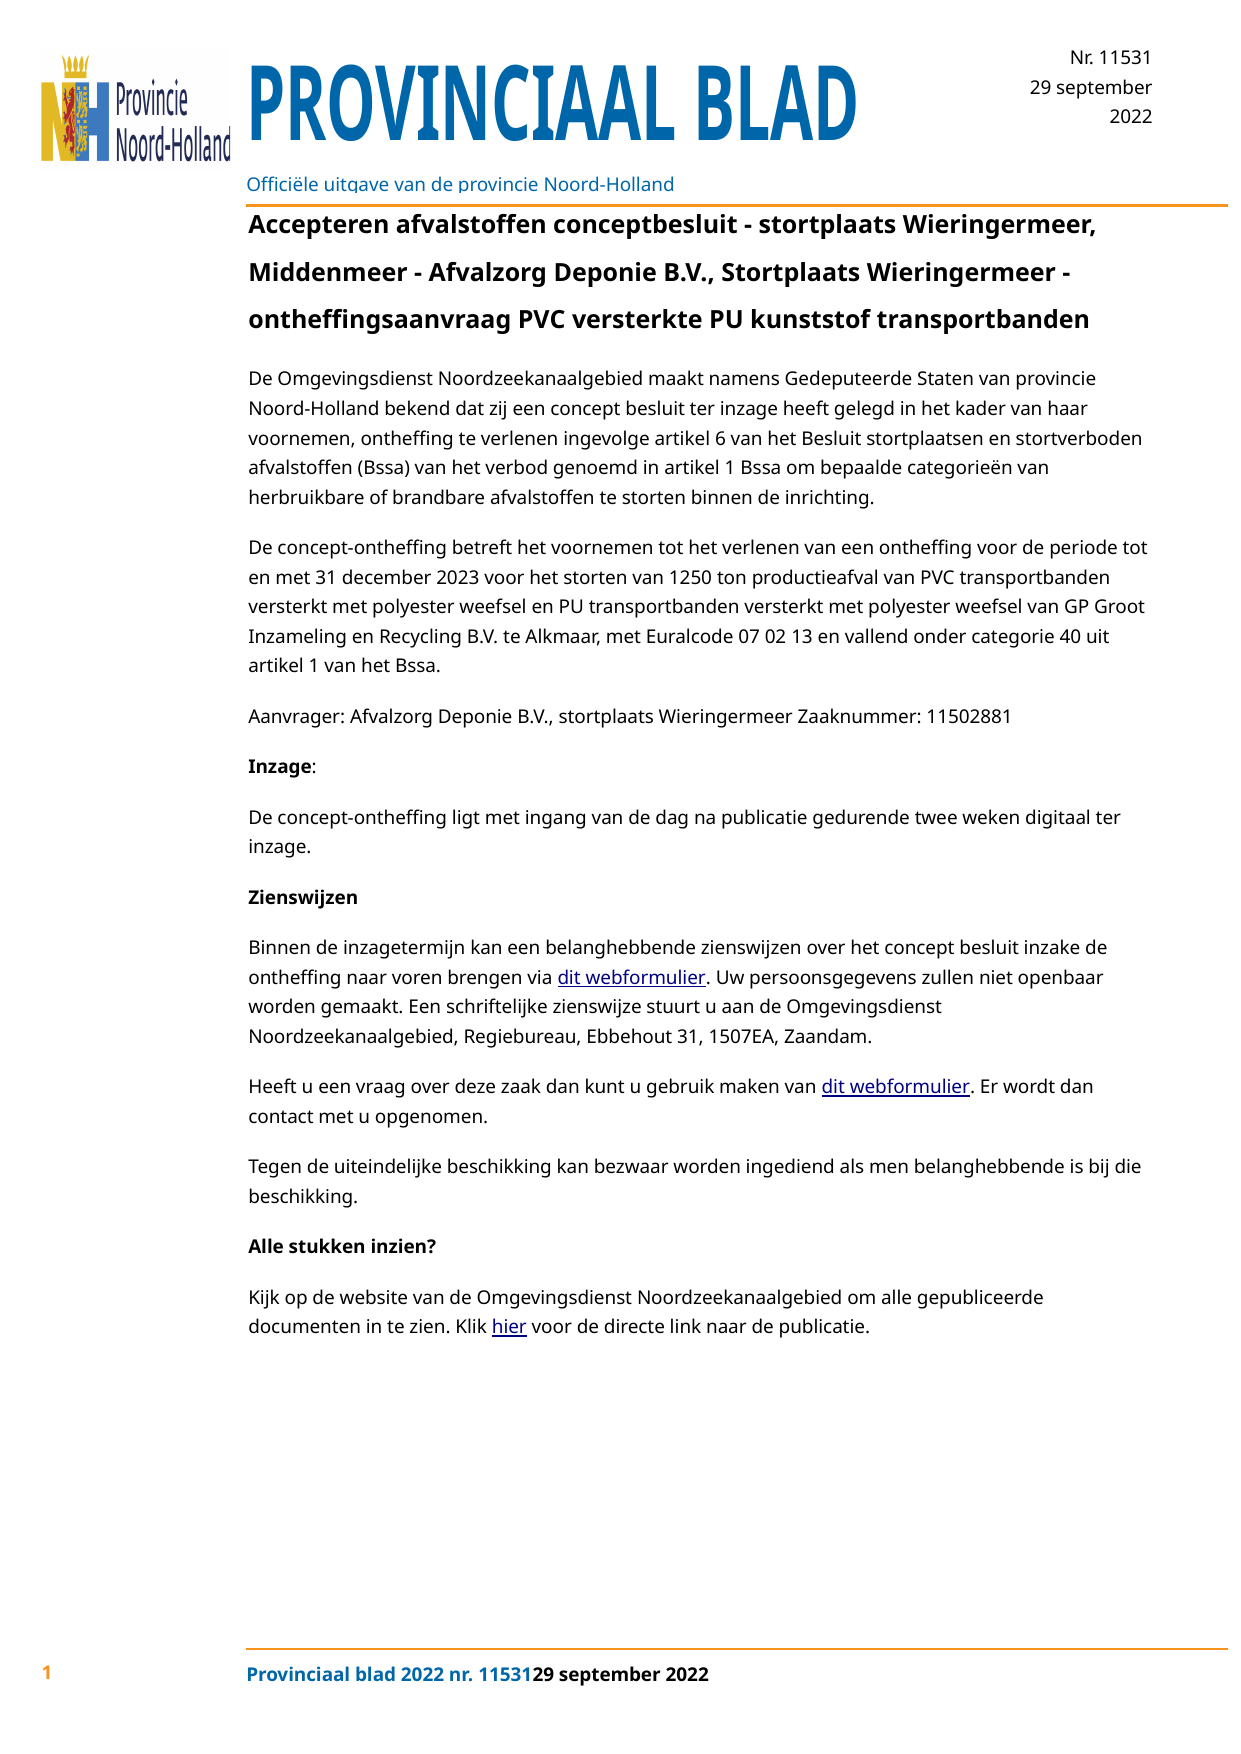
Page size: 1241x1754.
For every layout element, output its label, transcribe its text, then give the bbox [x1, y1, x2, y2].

picture [41, 47, 231, 172]
text Accepteren afvalstoffen conceptbesluit - stortplaats Wieringermeer, Middenmeer - Afvalzorg Deponie B.V., Stortplaats Wieringermeer - ontheffingsaanvraag PVC versterkte PU kunststof transportbanden [248, 207, 1152, 336]
text De Omgevingsdienst Noordzeekanaalgebied maakt namens Gedeputeerde Staten van provincie Noord-Holland bekend dat zij een concept besluit ter inzage heeft gelegd in het kader van haar voornemen, ontheffing te verlenen ingevolge artikel 6 van het Besluit stortplaatsen en stortverboden afvalstoffen (Bssa) van het verbod genoemd in artikel 1 Bssa om bepaalde categorieën van herbruikbare of brandbare afvalstoffen te storten binnen de inrichting. [248, 366, 1152, 509]
text Binnen de inzagetermijn kan een belanghebbende zienswijzen over het concept besluit inzake de ontheffing naar voren brengen via dit webformulier. Uw persoonsgegevens zullen niet openbaar worden gemaakt. Een schriftelijke zienswijze stuurt u aan de Omgevingsdienst Noordzeekanaalgebied, Regiebureau, Ebbehout 31, 1507EA, Zaandam. [248, 934, 1152, 1049]
text De concept-ontheffing ligt met ingang van de dag na publicatie gedurende twee weken digitaal ter inzage. [248, 804, 1152, 859]
text Zienswijzen [248, 884, 1152, 909]
text Tegen de uiteindelijke beschikking kan bezwaar worden ingediend als men belanghebbende is bij die beschikking. [248, 1153, 1152, 1209]
text Kijk op de website van de Omgevingsdienst Noordzeekanaalgebied om alle gepubliceerde documenten in te zien. Klik hier voor de directe link naar de publicatie. [248, 1284, 1152, 1339]
text Heeft u een vraag over deze zaak dan kunt u gebruik maken van dit webformulier. Er wordt dan contact met u opgenomen. [248, 1073, 1152, 1129]
text Inzage: [248, 753, 1152, 779]
text De concept-ontheffing betreft het voornemen tot het verlenen van een ontheffing voor de periode tot en met 31 december 2023 voor het storten van 1250 ton productieafval van PVC transportbanden versterkt met polyester weefsel en PU transportbanden versterkt met polyester weefsel van GP Groot Inzameling en Recycling B.V. te Alkmaar, met Euralcode 07 02 13 en vallend onder categorie 40 uit artikel 1 van het Bssa. [248, 534, 1152, 678]
text Aanvrager: Afvalzorg Deponie B.V., stortplaats Wieringermeer Zaaknummer: 11502881 [248, 703, 1152, 729]
text Alle stukken inzien? [248, 1233, 1152, 1259]
